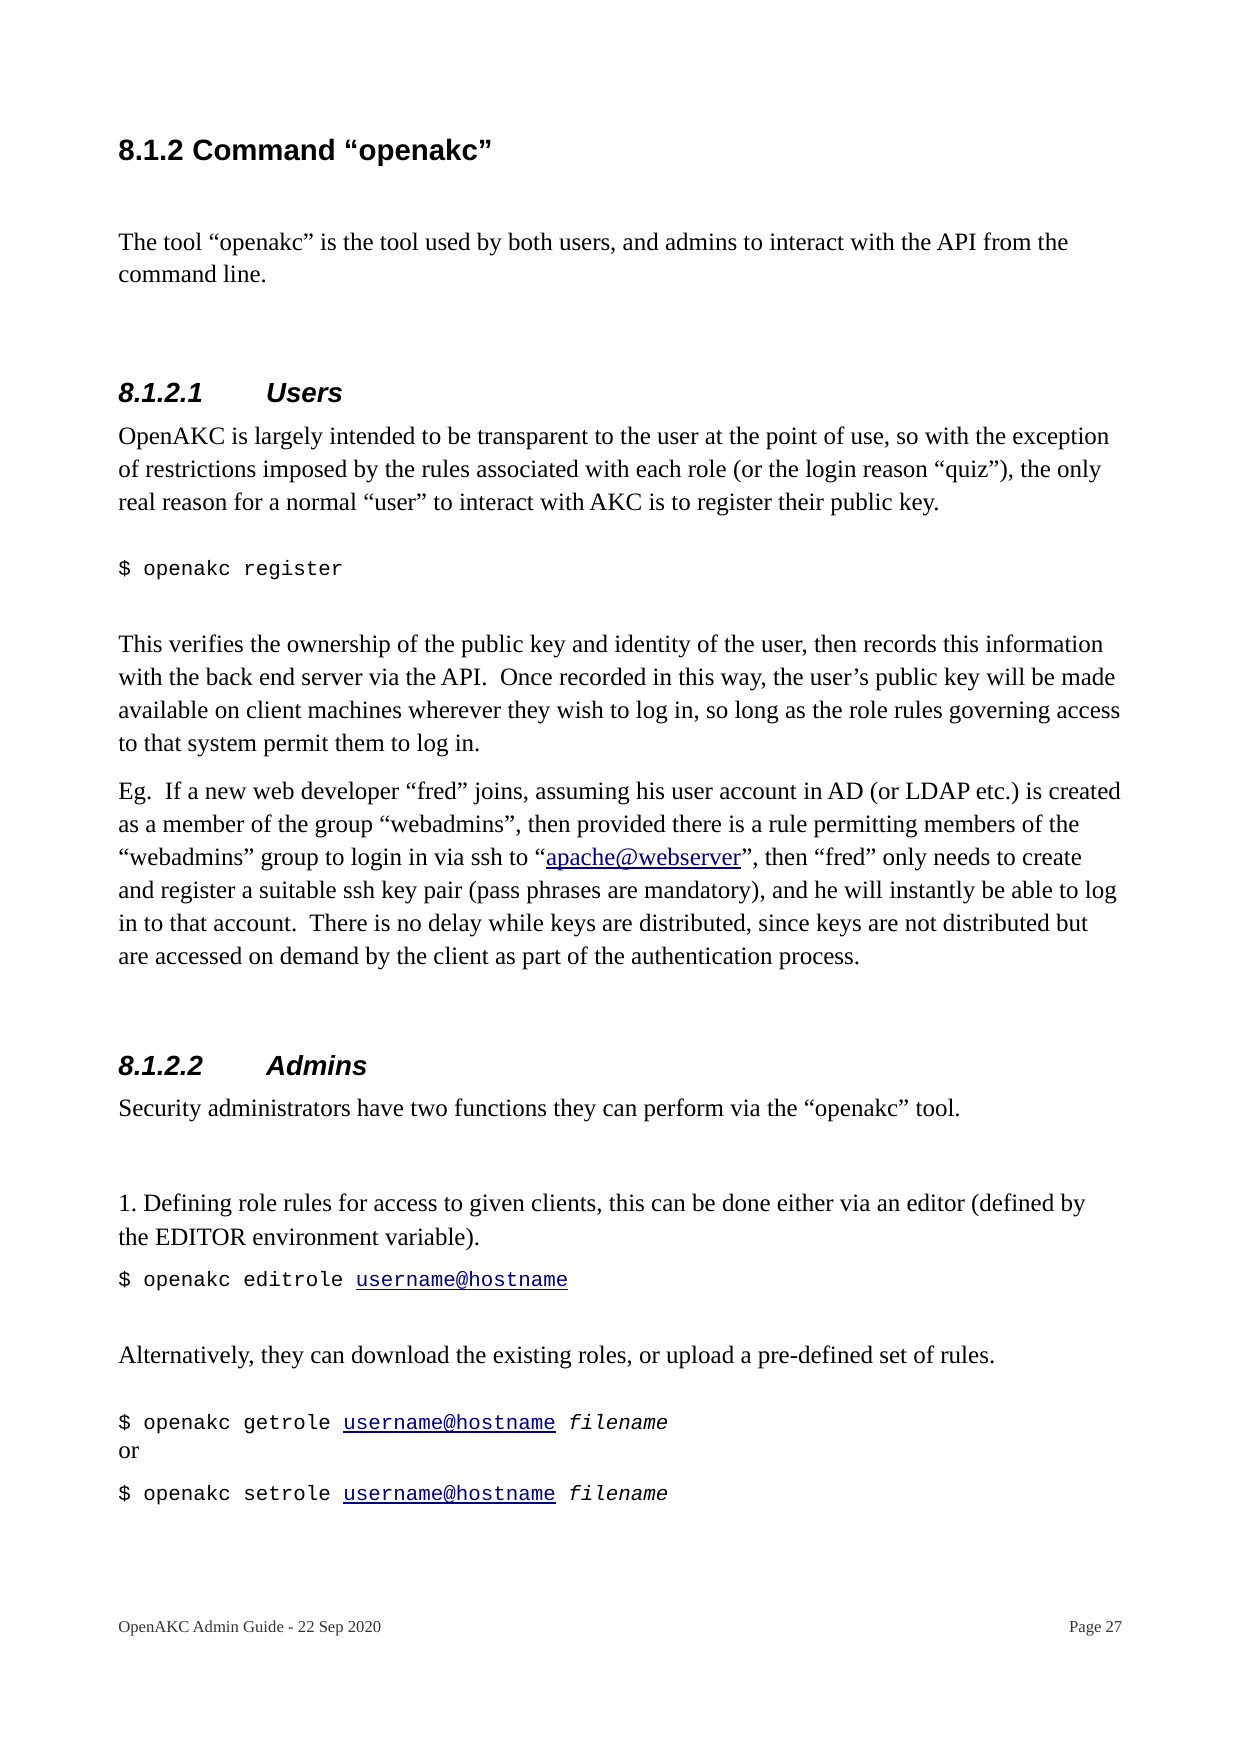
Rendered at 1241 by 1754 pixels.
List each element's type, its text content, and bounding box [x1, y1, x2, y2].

text Eg. If a new web developer “fred” joins, assuming his user account in AD (or LDAP etc.) is created as a member of the group “webadmins”, then provided there is a rule permitting members of the “webadmins” group to login in via ssh to “apache@webserver”, then “fred” only needs to create and register a suitable ssh key pair (pass phrases are mandatory), and he will instantly be able to log in to that account. There is no delay while keys are distributed, since keys are not distributed but are accessed on demand by the client as part of the authentication process. [118, 776, 1122, 970]
subtitle 8.1.2.2 Admins [118, 1049, 1122, 1081]
text Security administrators have two functions they can perform via the “openakc” tool. [118, 1093, 1122, 1122]
text $ openakc register [118, 558, 1122, 582]
subtitle 8.1.2.1 Users [118, 377, 1122, 408]
text OpenAKC is largely intended to be transparent to the user at the point of use, so with the exception of restrictions imposed by the rules associated with each role (or the login reason “quiz”), the only real reason for a normal “user” to interact with AKC is to register their public key. [118, 421, 1122, 516]
text The tool “openakc” is the tool used by both users, and admins to interact with the API from the command line. [118, 227, 1122, 288]
text $ openakc getrole username@hostname filename [118, 1412, 1122, 1435]
subtitle 8.1.2 Command “openakc” [118, 133, 1122, 166]
text This verifies the ownership of the public key and identity of the user, then records this information with the back end server via the API. Once recorded in this way, the user’s public key will be made available on client machines wherever they wish to log in, so long as the role rules governing access to that system permit them to log in. [118, 629, 1122, 757]
text or [118, 1435, 1122, 1464]
text 1. Defining role rules for access to given clients, this can be done either via an editor (defined by the EDITOR environment variable). [118, 1188, 1122, 1250]
text Alternatively, they can download the existing roles, or upload a pre-defined set of rules. [118, 1340, 1122, 1369]
text $ openakc editrole username@hostname [118, 1269, 1122, 1293]
text $ openakc setrole username@hostname filename [118, 1483, 1122, 1507]
